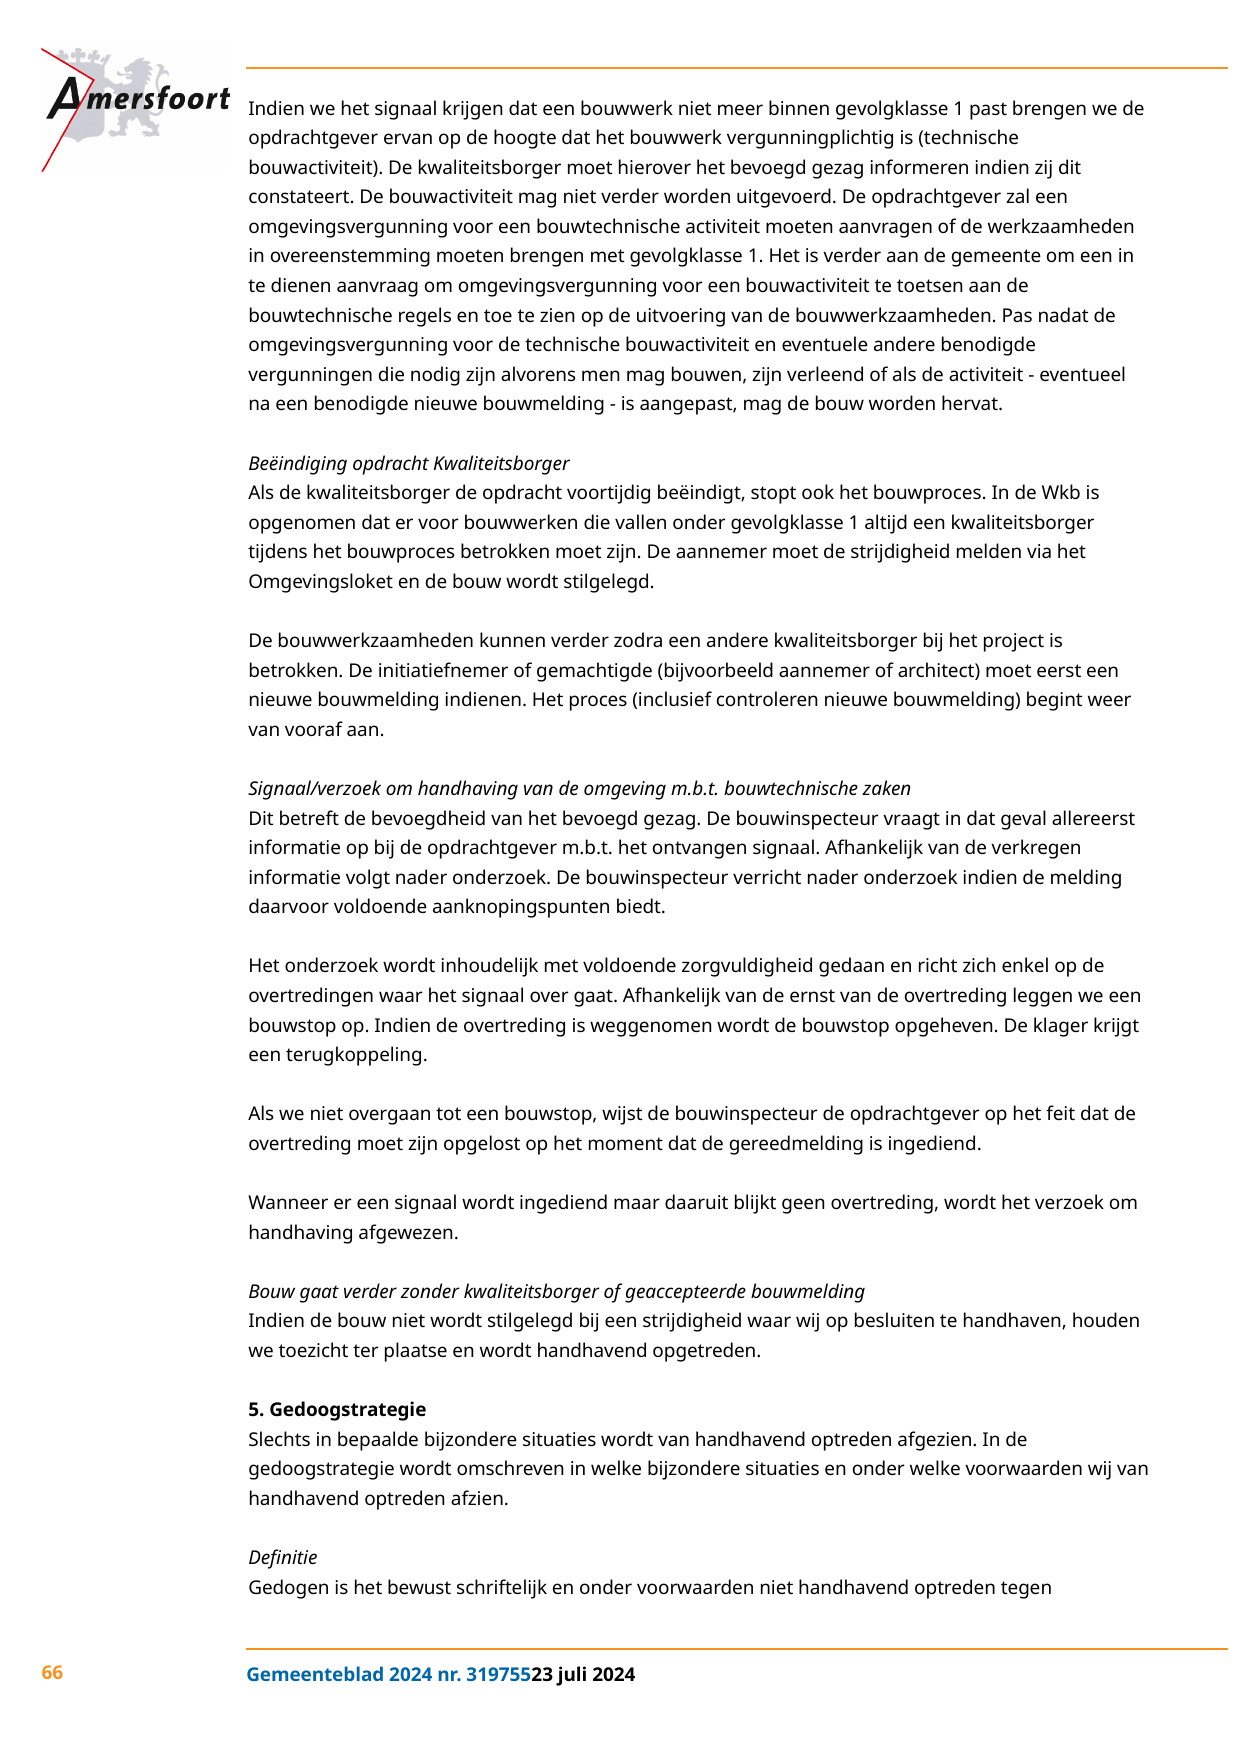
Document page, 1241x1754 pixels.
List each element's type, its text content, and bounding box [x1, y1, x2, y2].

text Signaal/verzoek om handhaving van de omgeving m.b.t. bouwtechnische zaken [248, 775, 1152, 801]
text 5. Gedoogstrategie [248, 1396, 1152, 1422]
text Gedogen is het bewust schriftelijk en onder voorwaarden niet handhavend optreden tegen [248, 1574, 1152, 1600]
text Bouw gaat verder zonder kwaliteitsborger of geaccepteerde bouwmelding [248, 1278, 1152, 1304]
text Slechts in bepaalde bijzondere situaties wordt van handhavend optreden afgezien. In de gedoogstrategie wordt omschreven in welke bijzondere situaties en onder welke voorwaarden wij van handhavend optreden afzien. [248, 1426, 1152, 1511]
text Als de kwaliteitsborger de opdracht voortijdig beëindigt, stopt ook het bouwproces. In de Wkb is opgenomen dat er voor bouwwerken die vallen onder gevolgklasse 1 altijd een kwaliteitsborger tijdens het bouwproces betrokken moet zijn. De aannemer moet de strijdigheid melden via het Omgevingsloket en de bouw wordt stilgelegd. [248, 479, 1152, 594]
text Indien we het signaal krijgen dat een bouwwerk niet meer binnen gevolgklasse 1 past brengen we de opdrachtgever ervan op de hoogte dat het bouwwerk vergunningplichtig is (technische bouwactiviteit). De kwaliteitsborger moet hierover het bevoegd gezag informeren indien zij dit constateert. De bouwactiviteit mag niet verder worden uitgevoerd. De opdrachtgever zal een omgevingsvergunning voor een bouwtechnische activiteit moeten aanvragen of de werkzaamheden in overeenstemming moeten brengen met gevolgklasse 1. Het is verder aan de gemeente om een in te dienen aanvraag om omgevingsvergunning voor een bouwactiviteit te toetsen aan de bouwtechnische regels en toe te zien op de uitvoering van de bouwwerkzaamheden. Pas nadat de omgevingsvergunning voor de technische bouwactiviteit en eventuele andere benodigde vergunningen die nodig zijn alvorens men mag bouwen, zijn verleend of als de activiteit - eventueel na een benodigde nieuwe bouwmelding - is aangepast, mag de bouw worden hervat. [248, 95, 1152, 416]
text Wanneer er een signaal wordt ingediend maar daaruit blijkt geen overtreding, wordt het verzoek om handhaving afgewezen. [248, 1189, 1152, 1245]
text Definitie [248, 1544, 1152, 1570]
text De bouwwerkzaamheden kunnen verder zodra een andere kwaliteitsborger bij het project is betrokken. De initiatiefnemer of gemachtigde (bijvoorbeeld aannemer of architect) moet eerst een nieuwe bouwmelding indienen. Het proces (inclusief controleren nieuwe bouwmelding) begint weer van vooraf aan. [248, 627, 1152, 742]
text Indien de bouw niet wordt stilgelegd bij een strijdigheid waar wij op besluiten te handhaven, houden we toezicht ter plaatse en wordt handhavend opgetreden. [248, 1308, 1152, 1363]
text Beëindiging opdracht Kwaliteitsborger [248, 450, 1152, 476]
text Als we niet overgaan tot een bouwstop, wijst de bouwinspecteur de opdrachtgever op het feit dat de overtreding moet zijn opgelost op het moment dat de gereedmelding is ingediend. [248, 1101, 1152, 1156]
text Dit betreft de bevoegdheid van het bevoegd gezag. De bouwinspecteur vraagt in dat geval allereerst informatie op bij de opdrachtgever m.b.t. het ontvangen signaal. Afhankelijk van de verkregen informatie volgt nader onderzoek. De bouwinspecteur verricht nader onderzoek indien de melding daarvoor voldoende aanknopingspunten biedt. [248, 805, 1152, 919]
picture [41, 47, 231, 172]
text Het onderzoek wordt inhoudelijk met voldoende zorgvuldigheid gedaan en richt zich enkel op de overtredingen waar het signaal over gaat. Afhankelijk van de ernst van de overtreding leggen we een bouwstop op. Indien de overtreding is weggenomen wordt de bouwstop opgeheven. De klager krijgt een terugkoppeling. [248, 953, 1152, 1067]
